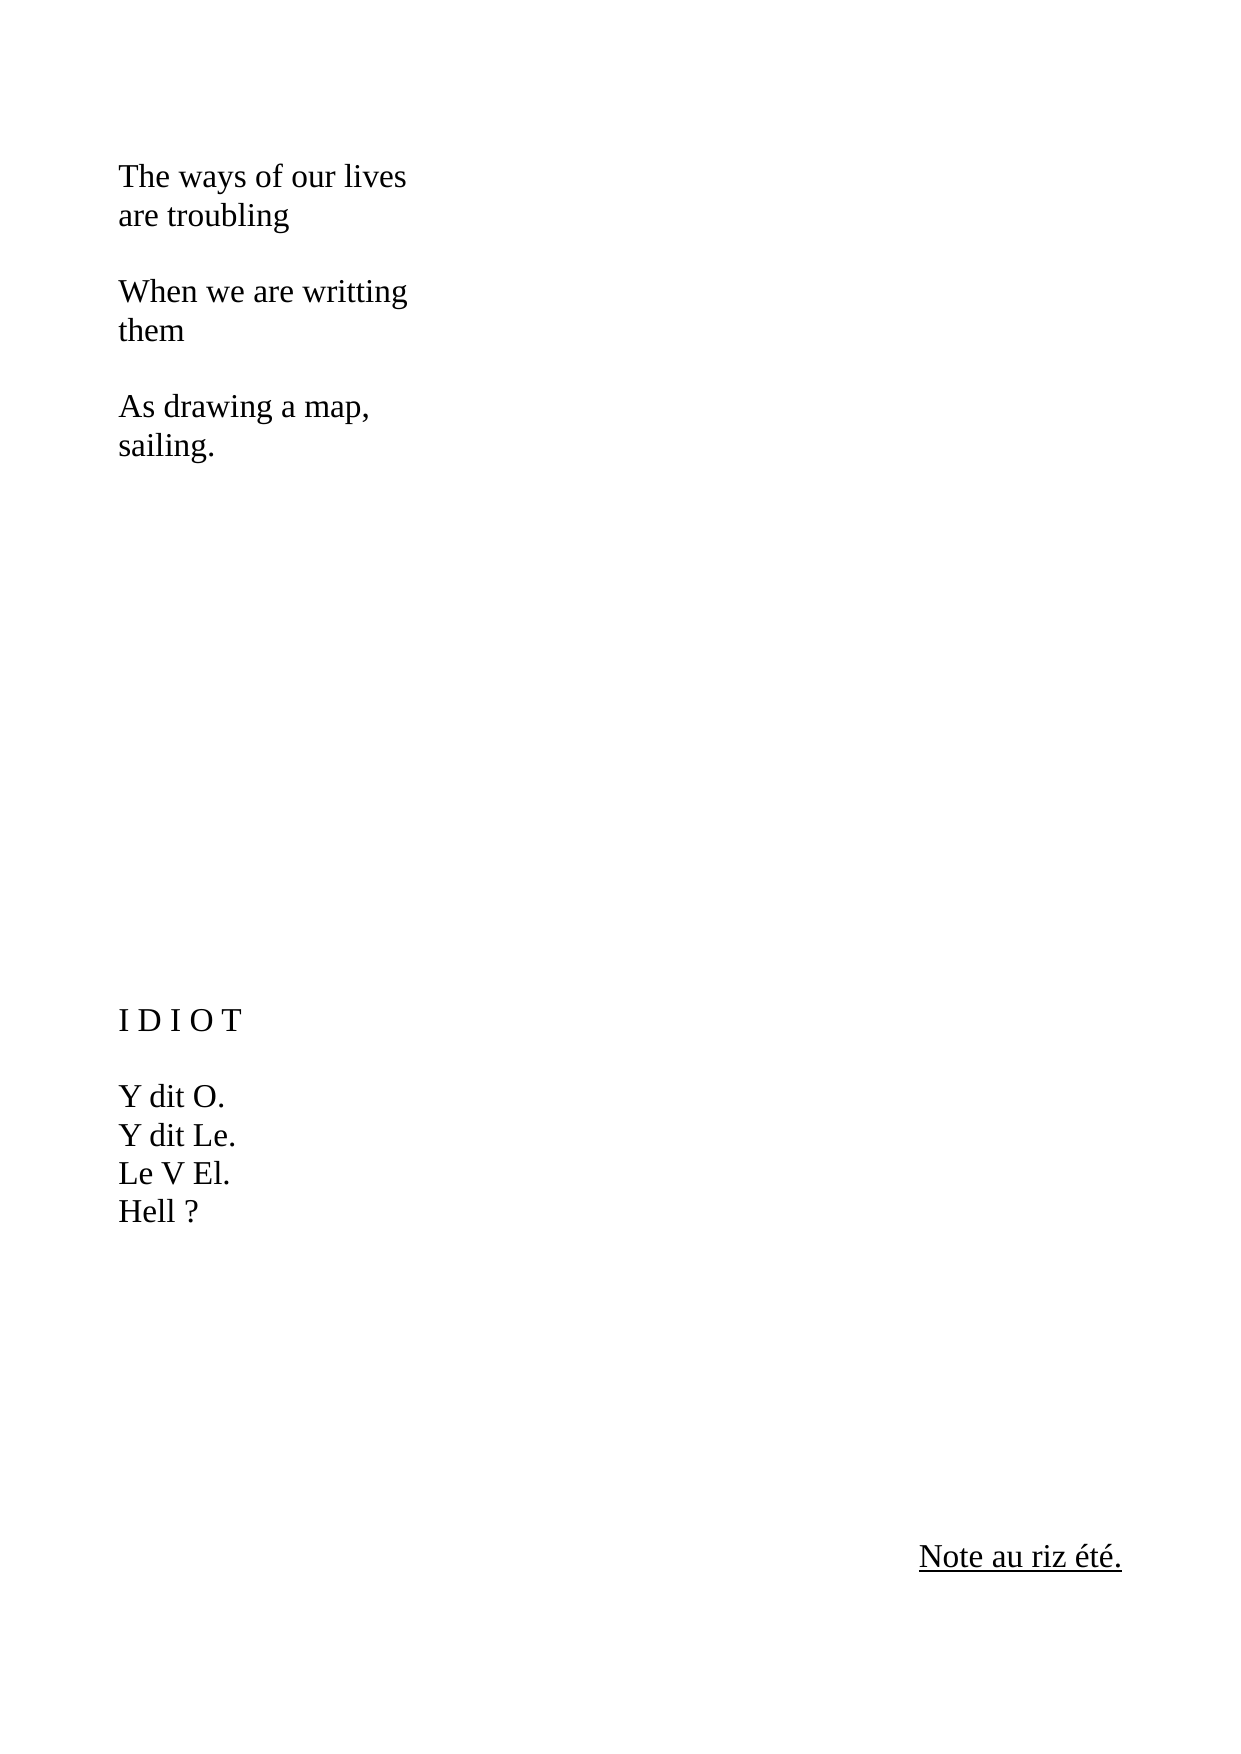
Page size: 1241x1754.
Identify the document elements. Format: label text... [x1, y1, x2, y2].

text As drawing a map, [118, 386, 1122, 425]
text I D I O T [118, 1000, 1122, 1038]
text sailing. [118, 425, 1122, 463]
text are troubling [118, 195, 1122, 233]
text Hell ? [118, 1191, 1122, 1230]
text Note au riz été. [118, 1536, 1122, 1575]
text them [118, 310, 1122, 348]
text Y dit O. [118, 1076, 1122, 1115]
text When we are writting [118, 271, 1122, 310]
text Y dit Le. [118, 1115, 1122, 1153]
text The ways of our lives [118, 156, 1122, 195]
text Le V El. [118, 1153, 1122, 1191]
